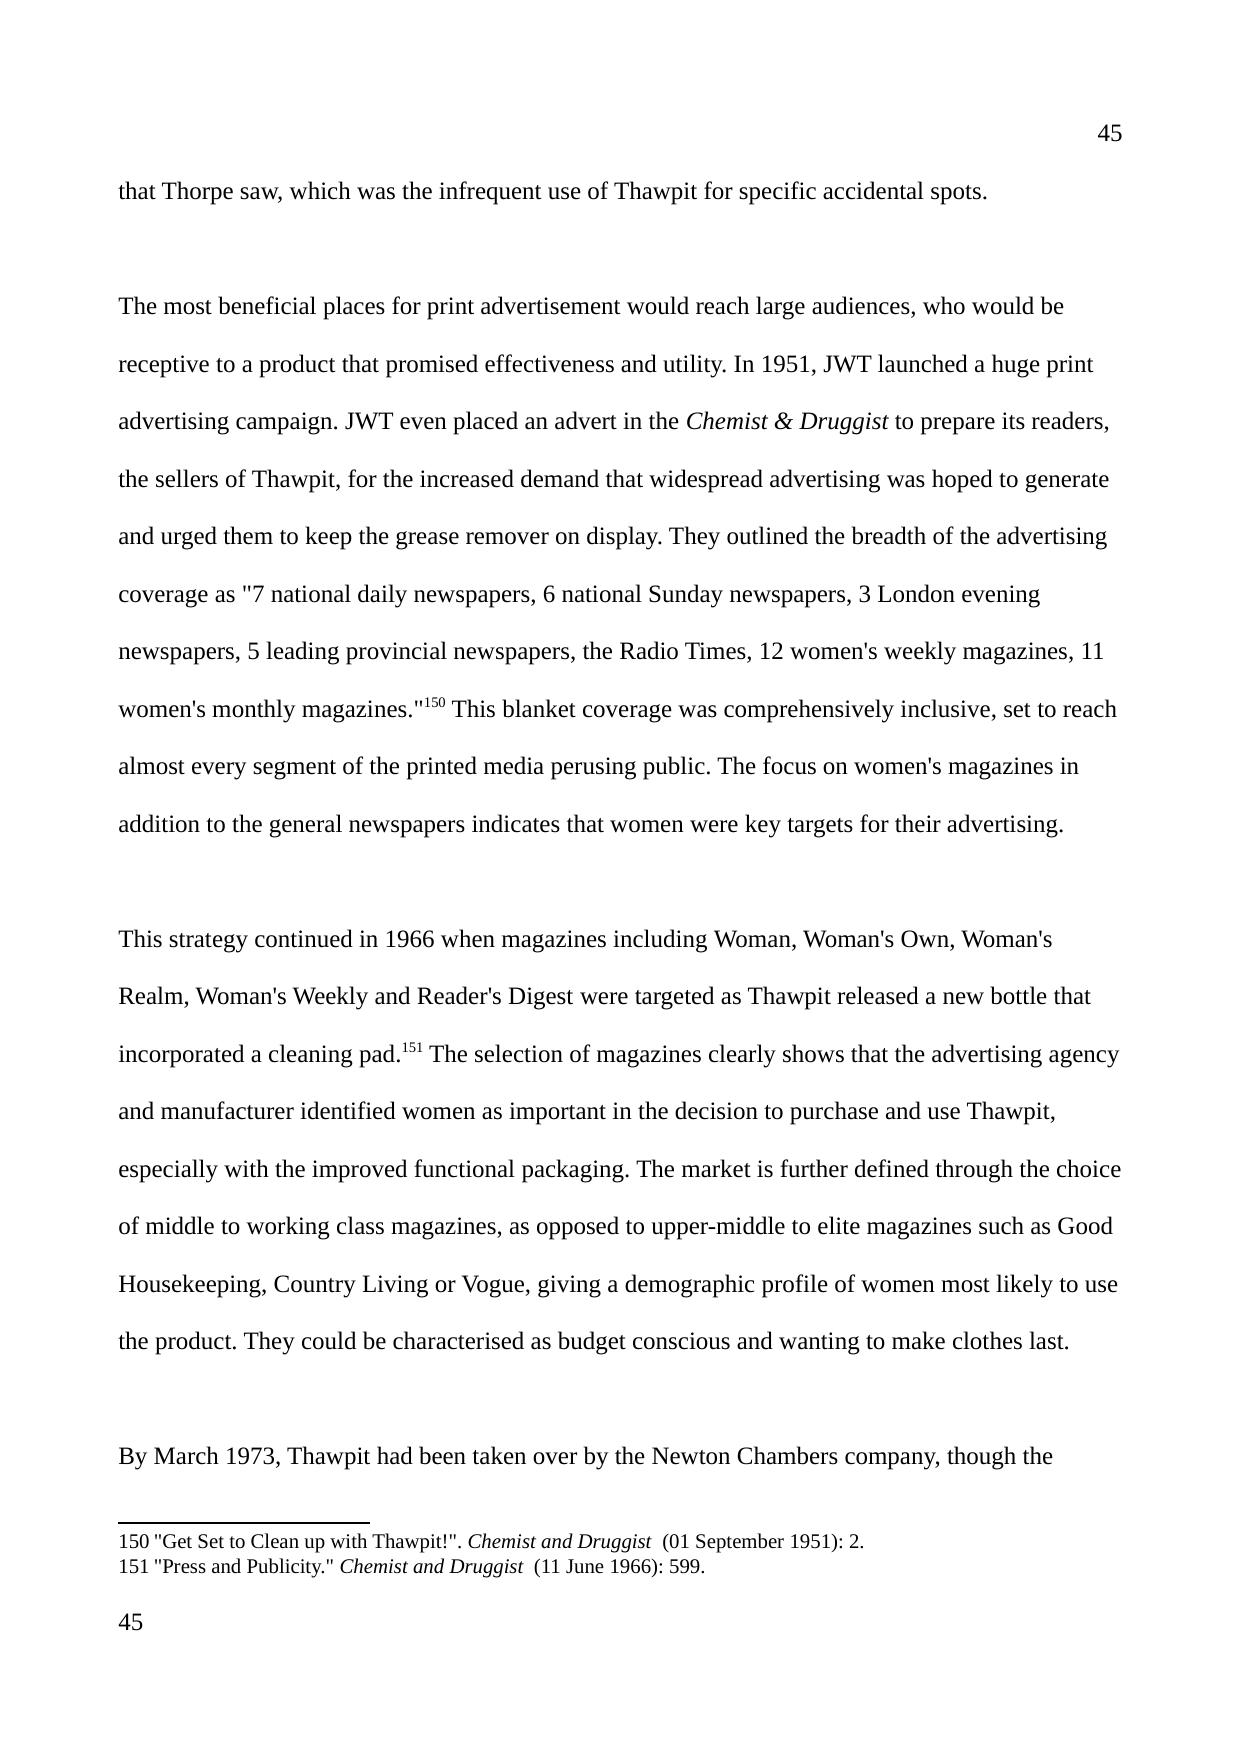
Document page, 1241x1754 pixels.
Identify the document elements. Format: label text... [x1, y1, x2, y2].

text By March 1973, Thawpit had been taken over by the Newton Chambers company, though the [118, 1441, 1122, 1470]
text "Press and Publicity." Chemist and Druggist (11 June 1966): 599. [118, 1553, 1122, 1578]
text This strategy continued in 1966 when magazines including Woman, Woman's Own, Woman's Realm, Woman's Weekly and Reader's Digest were targeted as Thawpit released a new bottle that incorporated a cleaning pad. The selection of magazines clearly shows that the advertising agency and manufacturer identified women as important in the decision to purchase and use Thawpit, especially with the improved functional packaging. The market is further defined through the choice of middle to working class magazines, as opposed to upper-middle to elite magazines such as Good Housekeeping, Country Living or Vogue, giving a demographic profile of women most likely to use the product. They could be characterised as budget conscious and wanting to make clothes last. [118, 924, 1122, 1355]
text The most beneficial places for print advertisement would reach large audiences, who would be receptive to a product that promised effectiveness and utility. In 1951, JWT launched a huge print advertising campaign. JWT even placed an advert in the Chemist & Druggist to prepare its readers, the sellers of Thawpit, for the increased demand that widespread advertising was hoped to generate and urged them to keep the grease remover on display. They outlined the breadth of the advertising coverage as "7 national daily newspapers, 6 national Sunday newspapers, 3 London evening newspapers, 5 leading provincial newspapers, the Radio Times, 12 women's weekly magazines, 11 women's monthly magazines." This blanket coverage was comprehensively inclusive, set to reach almost every segment of the printed media perusing public. The focus on women's magazines in addition to the general newspapers indicates that women were key targets for their advertising. [118, 291, 1122, 838]
text "Get Set to Clean up with Thawpit!". Chemist and Druggist (01 September 1951): 2. [118, 1529, 1122, 1553]
text that Thorpe saw, which was the infrequent use of Thawpit for specific accidental spots. [118, 176, 1122, 205]
